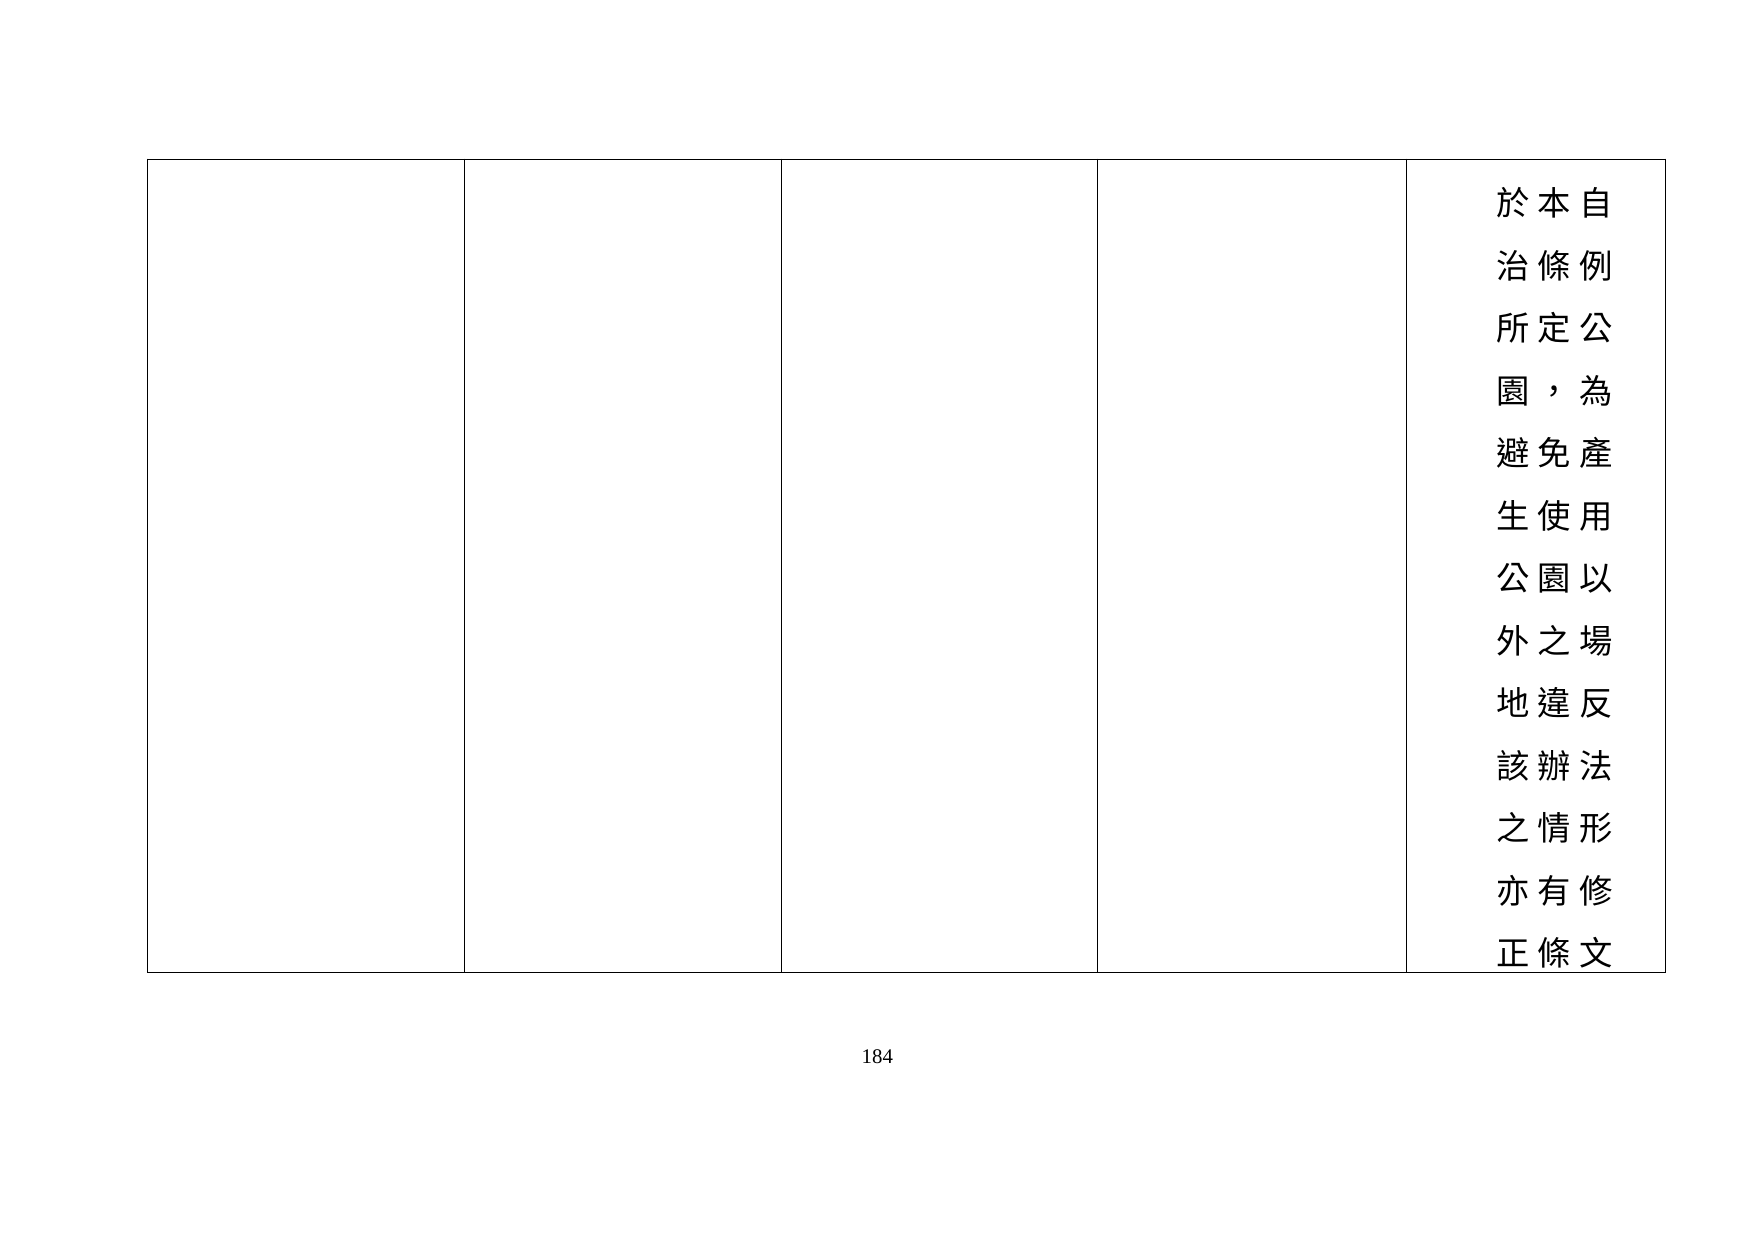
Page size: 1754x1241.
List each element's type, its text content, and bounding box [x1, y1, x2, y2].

table_cell [465, 160, 781, 972]
table_cell [148, 160, 464, 972]
table_cell [1098, 160, 1406, 972]
table_cell 於本自治條例所定公園，為避免產生使用公園以外之場地違反該辦法之情形亦有修正條文 [1407, 160, 1665, 972]
table_cell [782, 160, 1097, 972]
